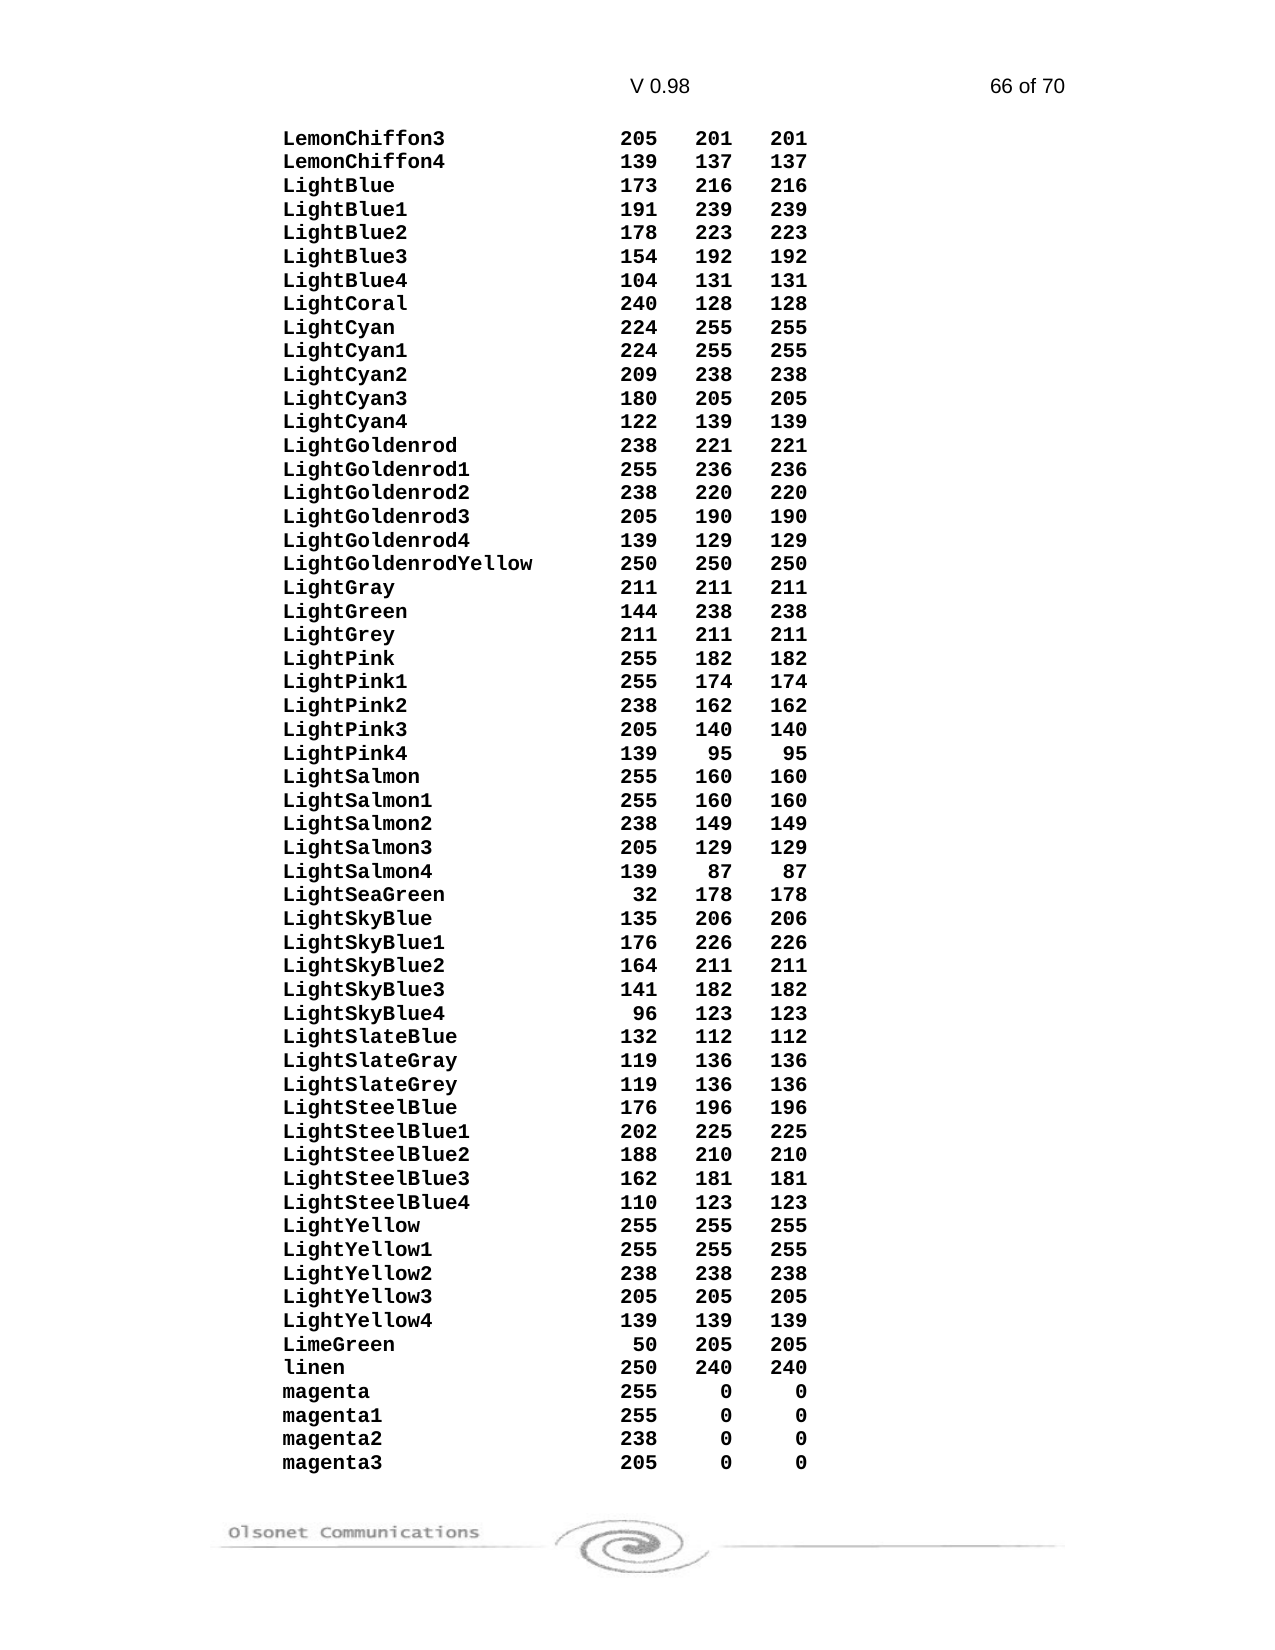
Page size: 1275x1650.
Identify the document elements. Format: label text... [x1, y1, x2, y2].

text LightSteelBlue2 188 210 210 [282, 1144, 1065, 1168]
text LightGoldenrod4 139 129 129 [282, 530, 1065, 553]
text magenta2 238 0 0 [282, 1428, 1065, 1452]
text LightBlue 173 216 216 [282, 175, 1065, 199]
text LightCyan4 122 139 139 [282, 411, 1065, 435]
text LemonChiffon4 139 137 137 [282, 151, 1065, 175]
text linen 250 240 240 [282, 1357, 1065, 1381]
text LimeGreen 50 205 205 [282, 1334, 1065, 1357]
text LightSteelBlue3 162 181 181 [282, 1168, 1065, 1192]
text LightSteelBlue1 202 225 225 [282, 1121, 1065, 1144]
text LightSalmon1 255 160 160 [282, 790, 1065, 813]
text LightSalmon3 205 129 129 [282, 837, 1065, 861]
picture [210, 1504, 1065, 1596]
text LightSlateGrey 119 136 136 [282, 1073, 1065, 1097]
text LightPink1 255 174 174 [282, 672, 1065, 695]
text LightCoral 240 128 128 [282, 293, 1065, 317]
text LightSalmon2 238 149 149 [282, 813, 1065, 837]
text LightSkyBlue1 176 226 226 [282, 932, 1065, 955]
text LightCyan3 180 205 205 [282, 388, 1065, 411]
text LightGoldenrod1 255 236 236 [282, 459, 1065, 482]
text LightBlue3 154 192 192 [282, 246, 1065, 269]
text LightCyan 224 255 255 [282, 317, 1065, 341]
text LightBlue4 104 131 131 [282, 269, 1065, 293]
text LightCyan2 209 238 238 [282, 364, 1065, 388]
text magenta1 255 0 0 [282, 1404, 1065, 1428]
text LightGoldenrod3 205 190 190 [282, 506, 1065, 530]
text LightGreen 144 238 238 [282, 601, 1065, 624]
text LightSkyBlue 135 206 206 [282, 908, 1065, 932]
text LightSalmon 255 160 160 [282, 766, 1065, 790]
text LightSeaGreen 32 178 178 [282, 884, 1065, 908]
text magenta 255 0 0 [282, 1381, 1065, 1404]
text LightGoldenrod 238 221 221 [282, 435, 1065, 459]
text LightSalmon4 139 87 87 [282, 861, 1065, 884]
text LightPink4 139 95 95 [282, 742, 1065, 766]
text LightSteelBlue 176 196 196 [282, 1097, 1065, 1121]
text LightYellow1 255 255 255 [282, 1239, 1065, 1263]
text LightSkyBlue4 96 123 123 [282, 1003, 1065, 1026]
text LightPink3 205 140 140 [282, 719, 1065, 742]
text LemonChiffon3 205 201 201 [282, 128, 1065, 151]
text LightSlateBlue 132 112 112 [282, 1026, 1065, 1050]
text LightBlue1 191 239 239 [282, 199, 1065, 222]
text LightSlateGray 119 136 136 [282, 1050, 1065, 1073]
text LightSteelBlue4 110 123 123 [282, 1192, 1065, 1215]
text LightGoldenrodYellow 250 250 250 [282, 553, 1065, 577]
text LightBlue2 178 223 223 [282, 222, 1065, 246]
text LightYellow 255 255 255 [282, 1215, 1065, 1239]
text LightGray 211 211 211 [282, 577, 1065, 601]
text LightSkyBlue3 141 182 182 [282, 979, 1065, 1003]
text LightYellow2 238 238 238 [282, 1263, 1065, 1286]
text LightSkyBlue2 164 211 211 [282, 955, 1065, 979]
text LightGrey 211 211 211 [282, 624, 1065, 648]
text LightPink 255 182 182 [282, 648, 1065, 672]
text LightPink2 238 162 162 [282, 695, 1065, 719]
text LightGoldenrod2 238 220 220 [282, 482, 1065, 506]
text LightYellow4 139 139 139 [282, 1310, 1065, 1334]
text LightYellow3 205 205 205 [282, 1286, 1065, 1310]
text magenta3 205 0 0 [282, 1452, 1065, 1476]
text LightCyan1 224 255 255 [282, 341, 1065, 364]
